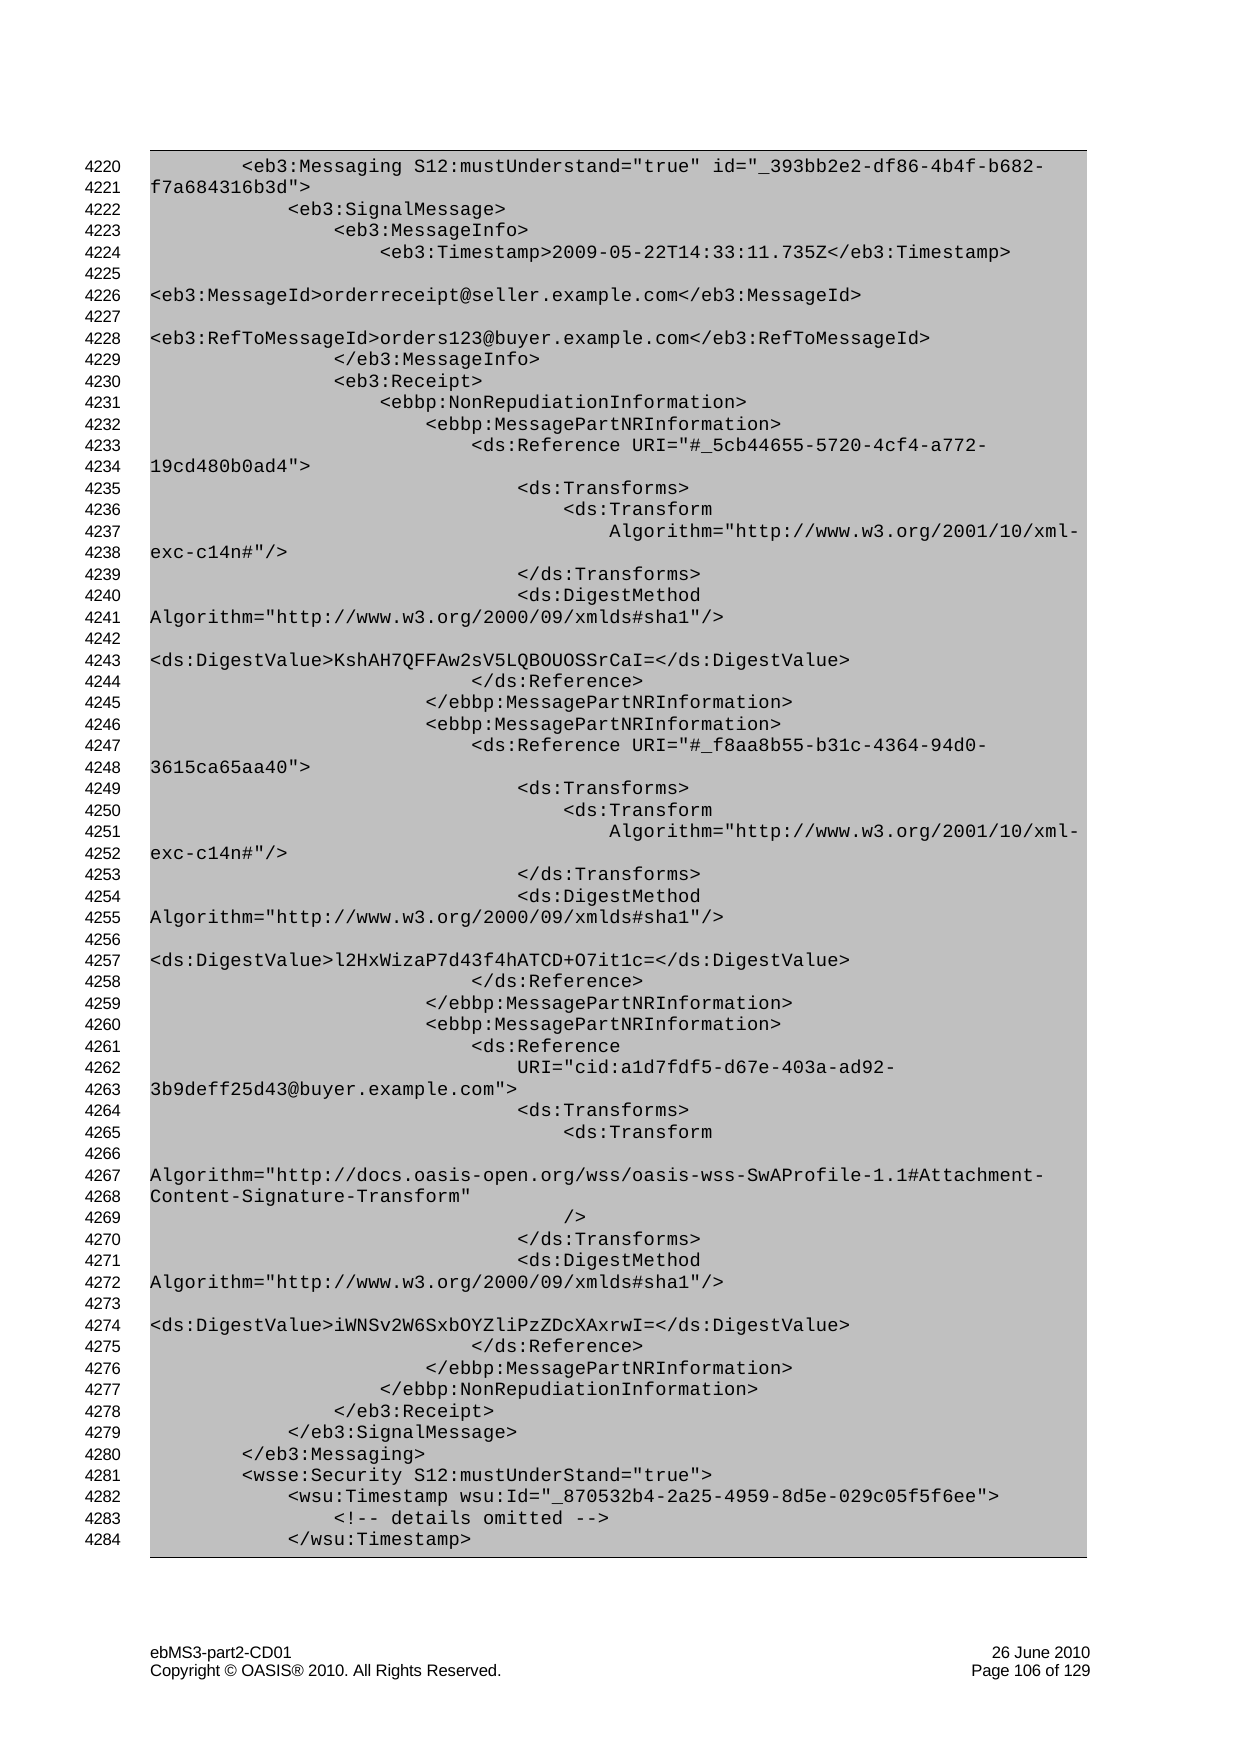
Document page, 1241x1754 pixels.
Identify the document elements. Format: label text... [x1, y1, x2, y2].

text <ebbp:MessagePartNRInformation> [150, 1008, 1087, 1030]
text <wsse:Security S12:mustUnderStand="true"> [150, 1459, 1087, 1480]
text <ds:DigestValue>iWNSv2W6SxbOYZliPzZDcXAxrwI=</ds:DigestValue> [150, 1287, 1087, 1330]
text <ds:Transforms> [150, 1094, 1087, 1116]
text <ds:DigestMethod Algorithm="http://www.w3.org/2000/09/xmlds#sha1"/> [150, 579, 1087, 622]
text </eb3:SignalMessage> [150, 1416, 1087, 1437]
text </ds:Transforms> [150, 558, 1087, 579]
text <ds:Transform [150, 1116, 1087, 1137]
text <eb3:RefToMessageId>orders123@buyer.example.com</eb3:RefToMessageId> [150, 300, 1087, 343]
text </eb3:Messaging> [150, 1437, 1087, 1459]
text </ds:Reference> [150, 965, 1087, 987]
text <ds:DigestValue>KshAH7QFFAw2sV5LQBOUOSSrCaI=</ds:DigestValue> [150, 622, 1087, 665]
text <eb3:Receipt> [150, 364, 1087, 386]
text </ds:Transforms> [150, 1223, 1087, 1244]
text <ebbp:MessagePartNRInformation> [150, 708, 1087, 729]
text <wsu:Timestamp wsu:Id="_870532b4-2a25-4959-8d5e-029c05f5f6ee"> [150, 1480, 1087, 1502]
text </ebbp:NonRepudiationInformation> [150, 1373, 1087, 1394]
text </eb3:MessageInfo> [150, 343, 1087, 364]
text <ebbp:MessagePartNRInformation> [150, 407, 1087, 429]
text </ebbp:MessagePartNRInformation> [150, 686, 1087, 708]
text </ds:Transforms> [150, 858, 1087, 879]
text </ds:Reference> [150, 665, 1087, 686]
text <ds:Transforms> [150, 772, 1087, 794]
text <ds:DigestMethod Algorithm="http://www.w3.org/2000/09/xmlds#sha1"/> [150, 879, 1087, 922]
text <eb3:MessageId>orderreceipt@seller.example.com</eb3:MessageId> [150, 257, 1087, 300]
text <ds:Transform [150, 794, 1087, 815]
text <eb3:Messaging S12:mustUnderstand="true" id="_393bb2e2-df86-4b4f-b682-f7a684316b3d"> [150, 151, 1087, 193]
text Algorithm="http://www.w3.org/2001/10/xml-exc-c14n#"/> [150, 515, 1087, 558]
text <!-- details omitted --> [150, 1502, 1087, 1523]
text /> [150, 1201, 1087, 1223]
text Algorithm="http://docs.oasis-open.org/wss/oasis-wss-SwAProfile-1.1#Attachment-Content-Signature-Transform" [150, 1137, 1087, 1201]
text <eb3:SignalMessage> [150, 193, 1087, 214]
text </ds:Reference> [150, 1330, 1087, 1352]
text </ebbp:MessagePartNRInformation> [150, 1352, 1087, 1373]
text <ds:Transform [150, 493, 1087, 515]
text <eb3:MessageInfo> [150, 214, 1087, 236]
text <eb3:Timestamp>2009-05-22T14:33:11.735Z</eb3:Timestamp> [150, 236, 1087, 257]
text <ds:Reference URI="#_5cb44655-5720-4cf4-a772-19cd480b0ad4"> [150, 429, 1087, 472]
text <ds:DigestValue>l2HxWizaP7d43f4hATCD+O7it1c=</ds:DigestValue> [150, 922, 1087, 965]
text </eb3:Receipt> [150, 1394, 1087, 1416]
text URI="cid:a1d7fdf5-d67e-403a-ad92-3b9deff25d43@buyer.example.com"> [150, 1051, 1087, 1094]
text <ds:Reference [150, 1030, 1087, 1051]
text <ds:DigestMethod Algorithm="http://www.w3.org/2000/09/xmlds#sha1"/> [150, 1244, 1087, 1287]
text </ebbp:MessagePartNRInformation> [150, 987, 1087, 1008]
text Algorithm="http://www.w3.org/2001/10/xml-exc-c14n#"/> [150, 815, 1087, 858]
text </wsu:Timestamp> [150, 1523, 1087, 1557]
text <ds:Transforms> [150, 472, 1087, 493]
text <ebbp:NonRepudiationInformation> [150, 386, 1087, 407]
text <ds:Reference URI="#_f8aa8b55-b31c-4364-94d0-3615ca65aa40"> [150, 729, 1087, 772]
